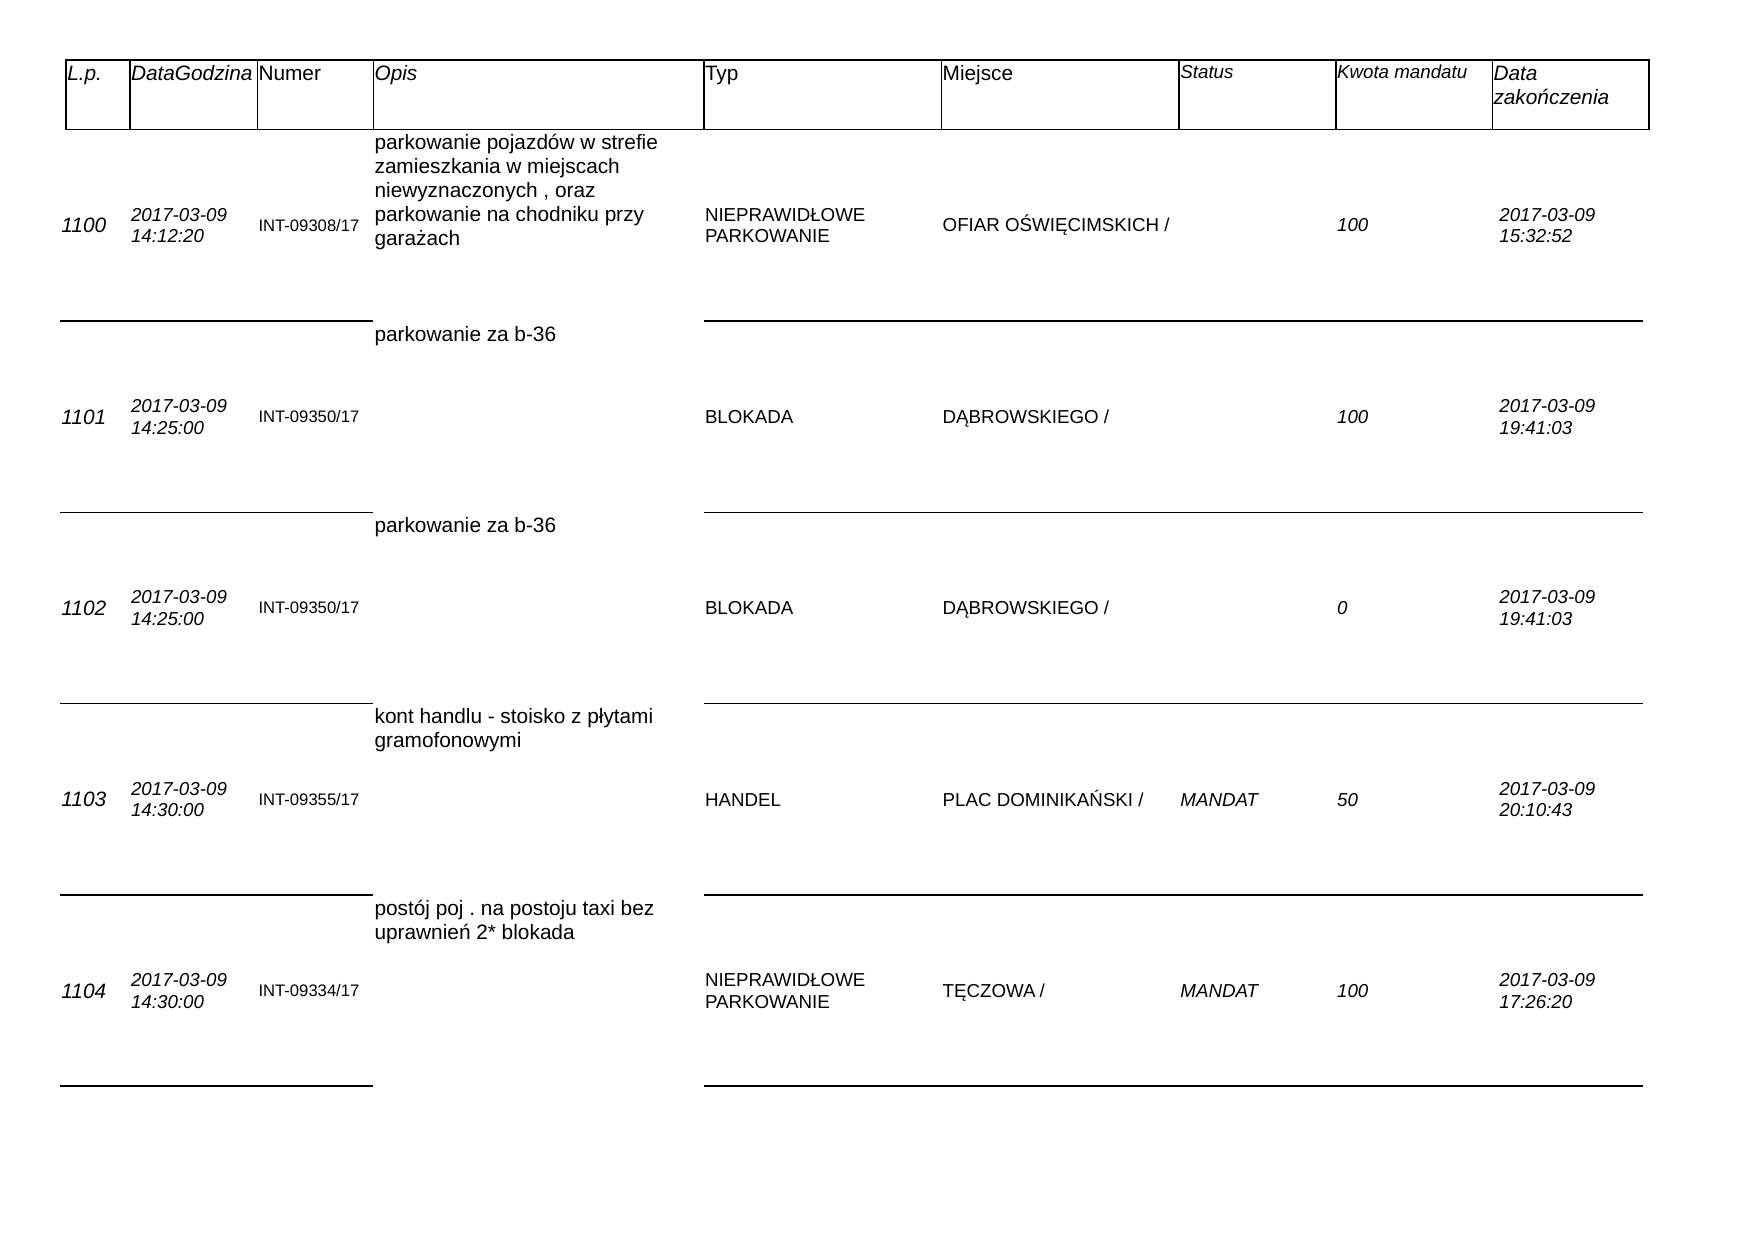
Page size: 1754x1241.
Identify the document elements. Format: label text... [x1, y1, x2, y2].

table_cell [1179, 130, 1336, 320]
table_cell postój poj . na postoju taxi bez uprawnień 2* blokada [373, 894, 704, 1085]
table_cell 2017-03-09 14:25:00 [130, 513, 257, 703]
table_cell 50 [1336, 704, 1498, 894]
table_cell [1179, 322, 1336, 511]
table_cell 100 [1336, 896, 1498, 1085]
table_cell INT-09350/17 [257, 513, 373, 703]
table_cell [1643, 320, 1649, 511]
table_cell 2017-03-09 20:10:43 [1498, 704, 1643, 894]
table_header L.p. [67, 61, 129, 129]
table_cell MANDAT [1179, 896, 1336, 1085]
table_cell 100 [1336, 130, 1498, 320]
table_cell parkowanie za b-36 [373, 511, 704, 703]
table_cell INT-09355/17 [257, 704, 373, 894]
table_header Kwota mandatu [1337, 61, 1492, 129]
table_header Status [1180, 61, 1335, 129]
table_cell 0 [1336, 513, 1498, 703]
table_cell parkowanie za b-36 [373, 320, 704, 511]
table_cell DĄBROWSKIEGO / [941, 322, 1179, 511]
table_cell 100 [1336, 322, 1498, 511]
table_cell 2017-03-09 14:30:00 [130, 704, 257, 894]
table_cell 1100 [60, 129, 130, 320]
table_cell DĄBROWSKIEGO / [941, 513, 1179, 703]
table_cell kont handlu - stoisko z płytami gramofonowymi [373, 703, 704, 894]
table_cell NIEPRAWIDŁOWE PARKOWANIE [704, 130, 941, 320]
table_cell INT-09308/17 [257, 130, 373, 320]
table_cell TĘCZOWA / [941, 896, 1179, 1085]
table_header Opis [374, 61, 703, 129]
table_cell BLOKADA [704, 513, 941, 703]
table_cell 2017-03-09 15:32:52 [1498, 130, 1643, 320]
table_header DataGodzina [131, 61, 257, 129]
table_cell 2017-03-09 17:26:20 [1498, 896, 1643, 1085]
table_cell 1102 [60, 513, 130, 703]
table_cell [1643, 894, 1649, 1085]
table_cell OFIAR OŚWIĘCIMSKICH / [941, 130, 1179, 320]
table_cell 1103 [60, 704, 130, 894]
table_header Data zakończenia [1493, 61, 1648, 129]
table_cell 2017-03-09 14:30:00 [130, 896, 257, 1085]
table_cell [1643, 703, 1649, 894]
table_cell HANDEL [704, 704, 941, 894]
table_cell PLAC DOMINIKAŃSKI / [941, 704, 1179, 894]
table_cell MANDAT [1179, 704, 1336, 894]
table_cell INT-09334/17 [257, 896, 373, 1085]
table_cell 2017-03-09 14:12:20 [130, 130, 257, 320]
table_cell [1643, 130, 1649, 320]
table_cell 1101 [60, 322, 130, 511]
table_cell [1179, 513, 1336, 703]
table_header Miejsce [942, 61, 1178, 129]
table_cell INT-09350/17 [257, 322, 373, 511]
table_cell 2017-03-09 19:41:03 [1498, 513, 1643, 703]
table_header Numer [258, 61, 373, 129]
table_cell BLOKADA [704, 322, 941, 511]
table_header [60, 59, 65, 129]
table_cell 2017-03-09 14:25:00 [130, 322, 257, 511]
table_cell parkowanie pojazdów w strefie zamieszkania w miejscach niewyznaczonych , oraz parkowanie na chodniku przy garażach [373, 130, 704, 320]
table_cell [1643, 511, 1649, 703]
table_cell 2017-03-09 19:41:03 [1498, 322, 1643, 511]
table_cell NIEPRAWIDŁOWE PARKOWANIE [704, 896, 941, 1085]
table_header Typ [705, 61, 941, 129]
table_cell 1104 [60, 896, 130, 1085]
